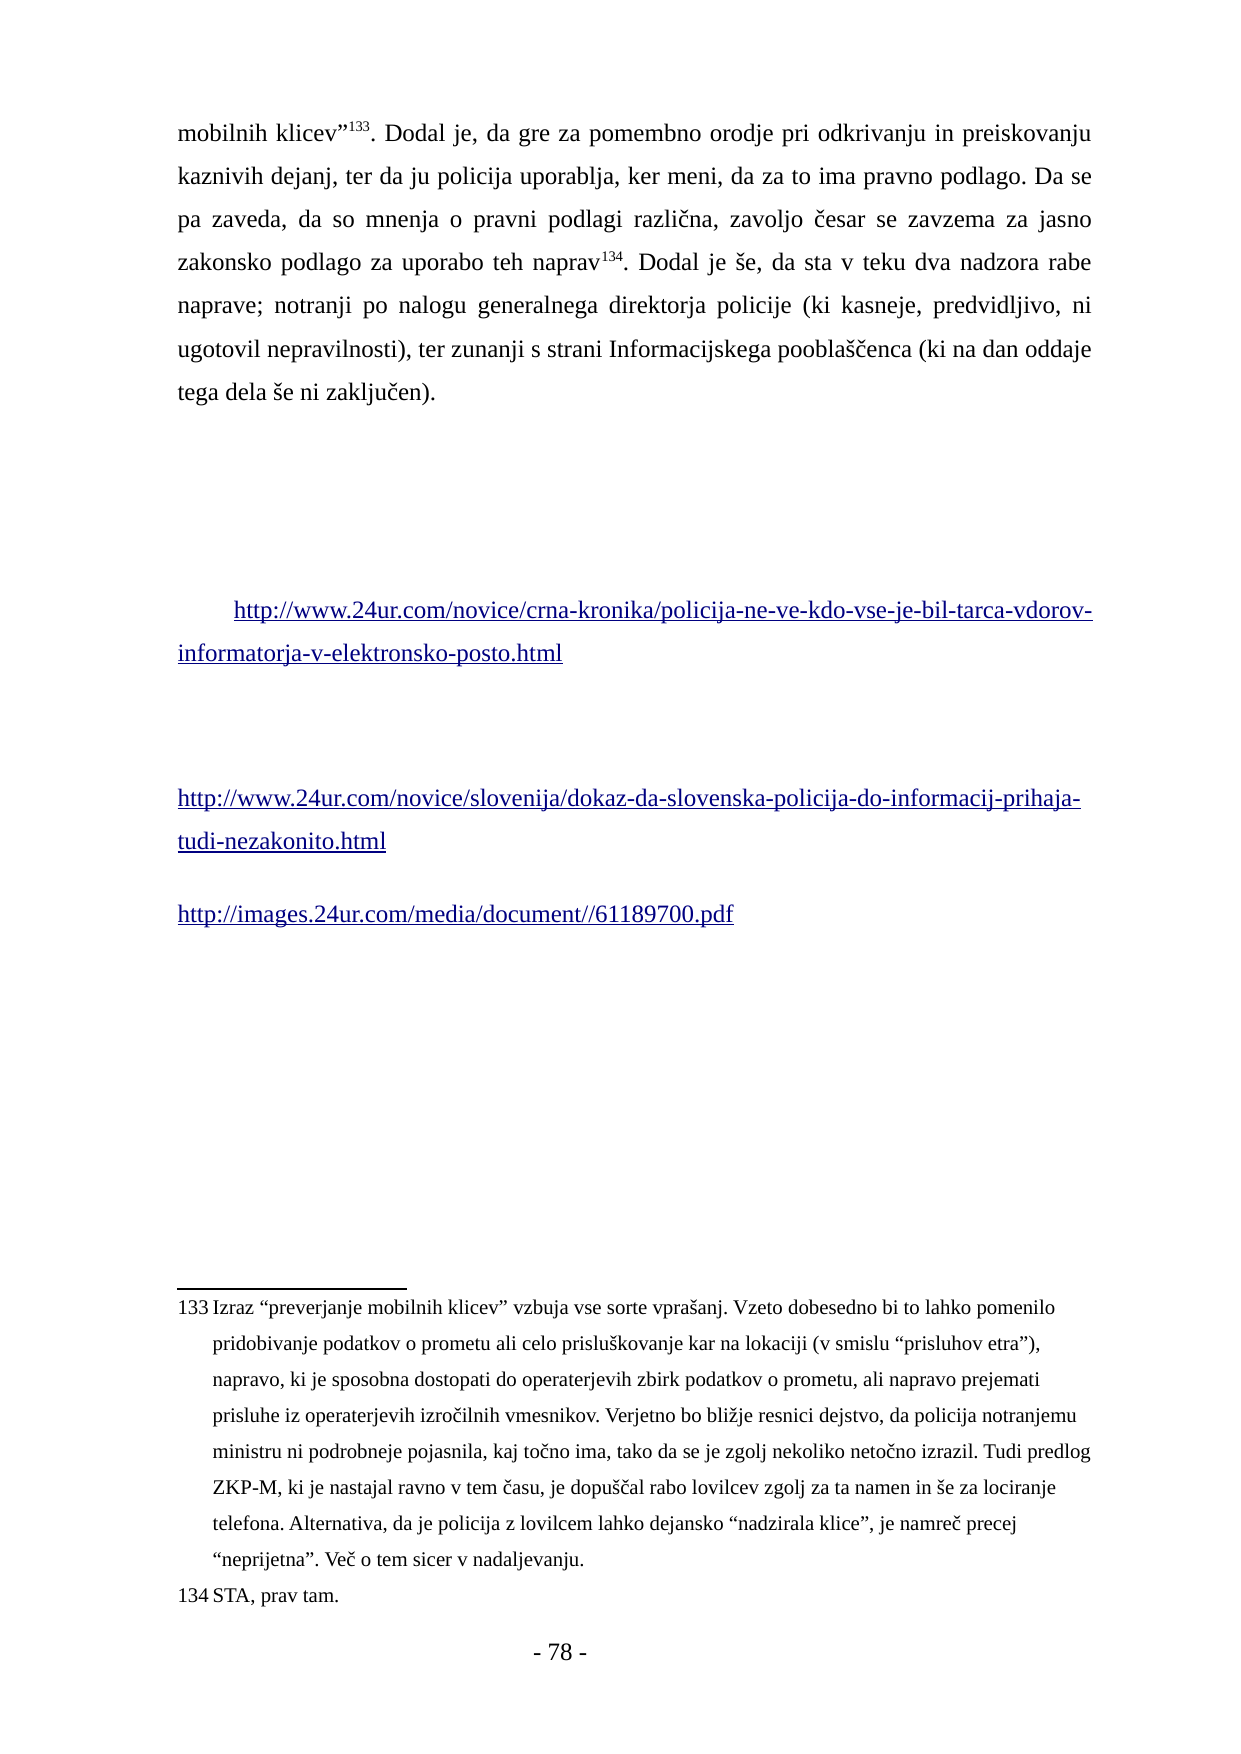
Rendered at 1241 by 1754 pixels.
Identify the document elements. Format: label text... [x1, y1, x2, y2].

text STA, prav tam. [177, 1583, 1093, 1607]
text Izraz “preverjanje mobilnih klicev” vzbuja vse sorte vprašanj. Vzeto dobesedno bi to lahko pomenilo pridobivanje podatkov o prometu ali celo prisluškovanje kar na lokaciji (v smislu “prisluhov etra”), napravo, ki je sposobna dostopati do operaterjevih zbirk podatkov o prometu, ali napravo prejemati prisluhe iz operaterjevih izročilnih vmesnikov. Verjetno bo bližje resnici dejstvo, da policija notranjemu ministru ni podrobneje pojasnila, kaj točno ima, tako da se je zgolj nekoliko netočno izrazil. Tudi predlog ZKP-M, ki je nastajal ravno v tem času, je dopuščal rabo lovilcev zgolj za ta namen in še za lociranje telefona. Alternativa, da je policija z lovilcem lahko dejansko “nadzirala klice”, je namreč precej “neprijetna”. Več o tem sicer v nadaljevanju. [177, 1295, 1093, 1571]
text mobilnih klicev”. Dodal je, da gre za pomembno orodje pri odkrivanju in preiskovanju kaznivih dejanj, ter da ju policija uporablja, ker meni, da za to ima pravno podlago. Da se pa zaveda, da so mnenja o pravni podlagi različna, zavoljo česar se zavzema za jasno zakonsko podlago za uporabo teh naprav. Dodal je še, da sta v teku dva nadzora rabe naprave; notranji po nalogu generalnega direktorja policije (ki kasneje, predvidljivo, ni ugotovil nepravilnosti), ter zunanji s strani Informacijskega pooblaščenca (ki na dan oddaje tega dela še ni zaključen). [177, 118, 1093, 406]
text http://images.24ur.com/media/document//61189700.pdf [177, 899, 1093, 927]
text http://www.24ur.com/novice/crna-kronika/policija-ne-ve-kdo-vse-je-bil-tarca-vdorov-informatorja-v-elektronsko-posto.html [177, 595, 1093, 667]
text http://www.24ur.com/novice/slovenija/dokaz-da-slovenska-policija-do-informacij-prihaja-tudi-nezakonito.html [177, 783, 1093, 855]
